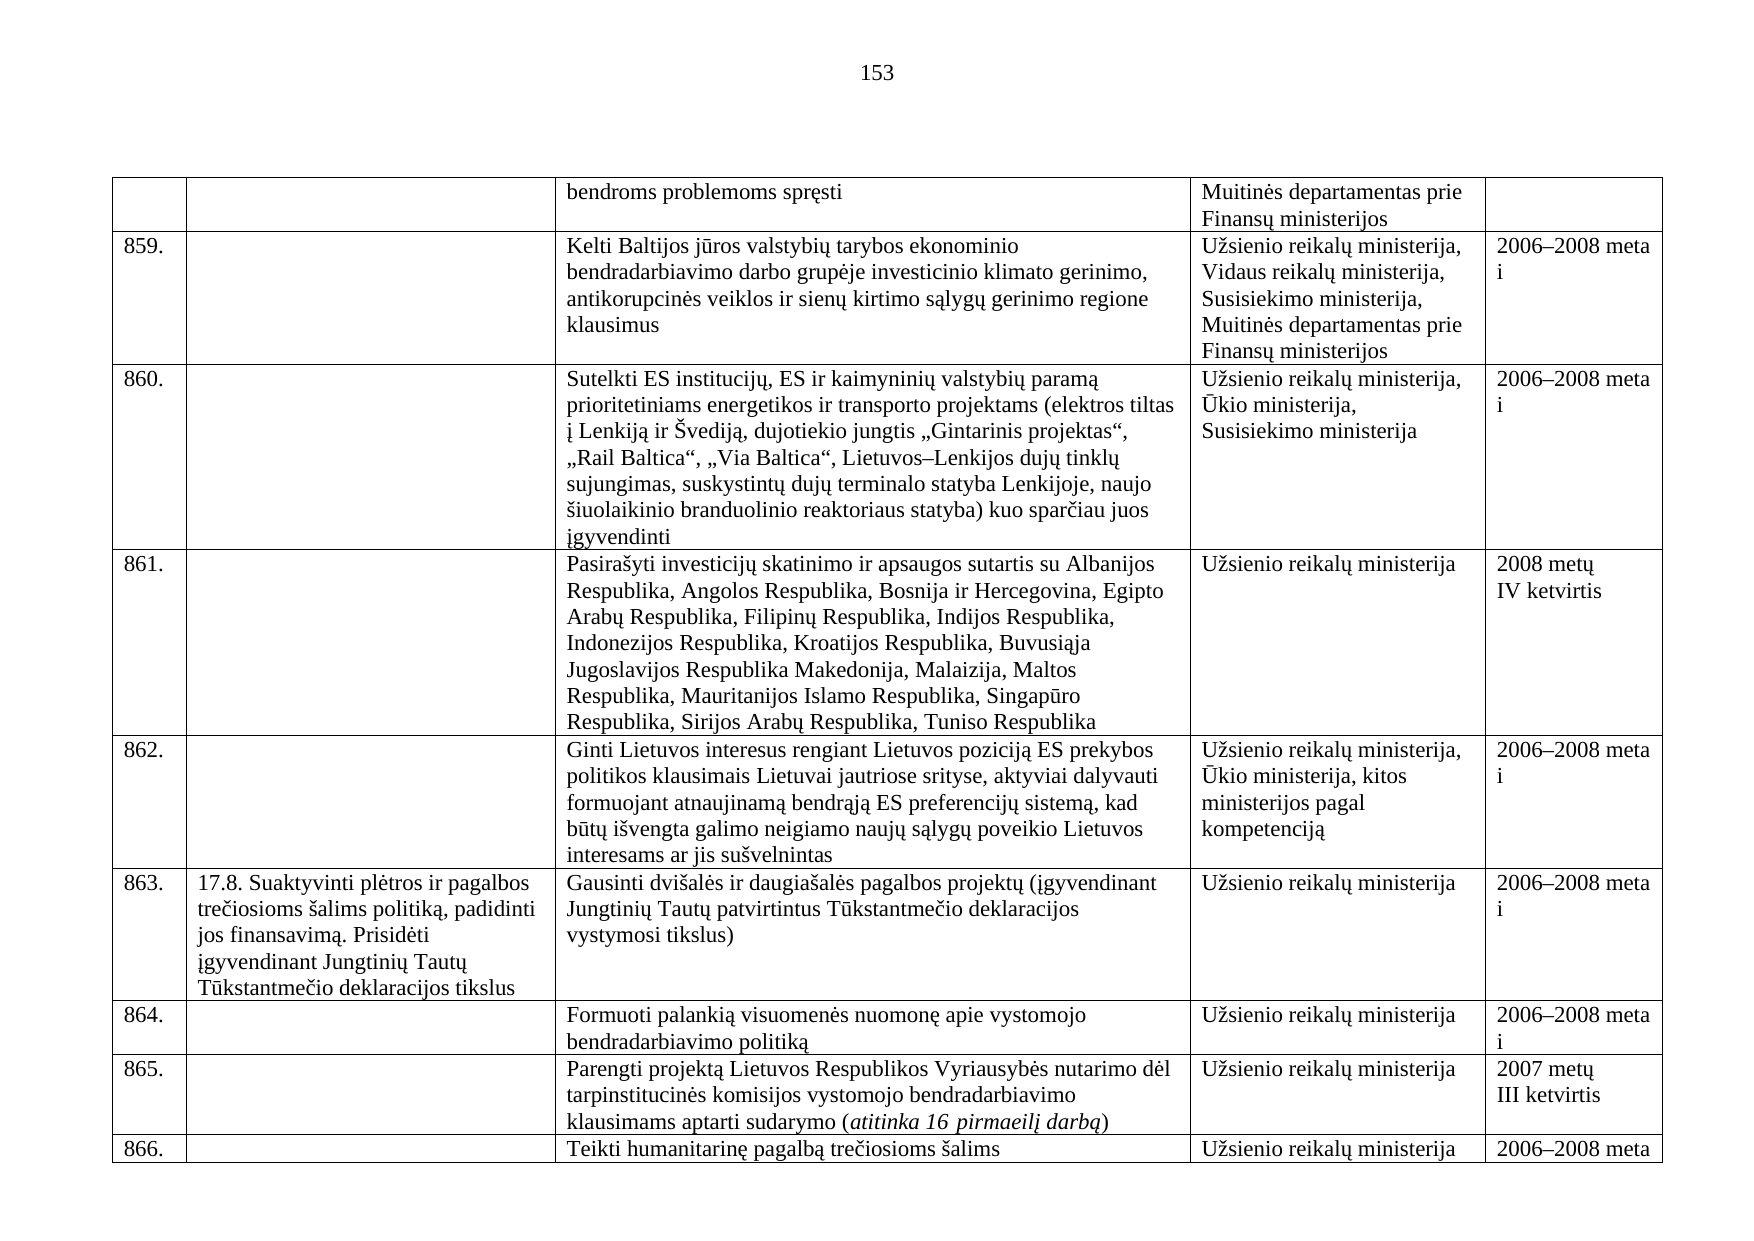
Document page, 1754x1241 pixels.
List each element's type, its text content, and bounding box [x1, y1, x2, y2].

table_cell 2006–2008 metai [1486, 869, 1662, 1000]
table_cell Užsienio reikalų ministerija [1191, 1001, 1485, 1054]
table_cell Parengti projektą Lietuvos Respublikos Vyriausybės nutarimo dėl tarpinstitucinės komisijos vystomojo bendradarbiavimo klausimams aptarti sudarymo (atitinka 16 pirmaeilį darbą) [556, 1055, 1190, 1134]
table_cell [113, 178, 186, 231]
table_cell [187, 232, 555, 364]
table_cell 866. [113, 1135, 186, 1162]
table_cell Ginti Lietuvos interesus rengiant Lietuvos poziciją ES prekybos politikos klausimais Lietuvai jautriose srityse, aktyviai dalyvauti formuojant atnaujinamą bendrąją ES preferencijų sistemą, kad būtų išvengta galimo neigiamo naujų sąlygų poveikio Lietuvos interesams ar jis sušvelnintas [556, 736, 1190, 868]
table_cell 864. [113, 1001, 186, 1054]
table_cell 17.8. Suaktyvinti plėtros ir pagalbos trečiosioms šalims politiką, padidinti jos finansavimą. Prisidėti įgyvendinant Jungtinių Tautų Tūkstantmečio deklaracijos tikslus [187, 869, 555, 1000]
table_cell [187, 736, 555, 868]
table_cell [187, 1001, 555, 1054]
table_cell Užsienio reikalų ministerija [1191, 1055, 1485, 1134]
table_cell 2006–2008 metai [1486, 365, 1662, 549]
table_cell Formuoti palankią visuomenės nuomonę apie vystomojo bendradarbiavimo politiką [556, 1001, 1190, 1054]
table_cell 2006–2008 metai [1486, 736, 1662, 868]
table_cell Gausinti dvišalės ir daugiašalės pagalbos projektų (įgyvendinant Jungtinių Tautų patvirtintus Tūkstantmečio deklaracijos vystymosi tikslus) [556, 869, 1190, 1000]
table_cell Sutelkti ES institucijų, ES ir kaimyninių valstybių paramą prioritetiniams energetikos ir transporto projektams (elektros tiltas į Lenkiją ir Švediją, dujotiekio jungtis „Gintarinis projektas“, „Rail Baltica“, „Via Baltica“, Lietuvos–Lenkijos dujų tinklų sujungimas, suskystintų dujų terminalo statyba Lenkijoje, naujo šiuolaikinio branduolinio reaktoriaus statyba) kuo sparčiau juos įgyvendinti [556, 365, 1190, 549]
table_cell [1486, 178, 1662, 231]
table_cell 2007 metų III ketvirtis [1486, 1055, 1662, 1134]
table_cell 2008 metų IV ketvirtis [1486, 550, 1662, 735]
table_cell 860. [113, 365, 186, 549]
table_cell 2006–2008 metai [1486, 1001, 1662, 1054]
table_cell [187, 1055, 555, 1134]
table_cell Užsienio reikalų ministerija [1191, 550, 1485, 735]
table_cell Teikti humanitarinę pagalbą trečiosioms šalims [556, 1135, 1190, 1162]
table_cell 865. [113, 1055, 186, 1134]
table_cell Užsienio reikalų ministerija, Ūkio ministerija, Susisiekimo ministerija [1191, 365, 1485, 549]
table_cell 2006–2008 metai [1486, 232, 1662, 364]
table_cell [187, 1135, 555, 1162]
table_cell [187, 178, 555, 231]
table_cell bendroms problemoms spręsti [556, 178, 1190, 231]
table_cell Užsienio reikalų ministerija [1191, 1135, 1485, 1162]
table_cell [187, 365, 555, 549]
table_cell [187, 550, 555, 735]
table_cell Pasirašyti investicijų skatinimo ir apsaugos sutartis su Albanijos Respublika, Angolos Respublika, Bosnija ir Hercegovina, Egipto Arabų Respublika, Filipinų Respublika, Indijos Respublika, Indonezijos Respublika, Kroatijos Respublika, Buvusiąja Jugoslavijos Respublika Makedonija, Malaizija, Maltos Respublika, Mauritanijos Islamo Respublika, Singapūro Respublika, Sirijos Arabų Respublika, Tuniso Respublika [556, 550, 1190, 735]
table_cell 863. [113, 869, 186, 1000]
table_cell 862. [113, 736, 186, 868]
table_cell Užsienio reikalų ministerija [1191, 869, 1485, 1000]
table_cell Užsienio reikalų ministerija, Ūkio ministerija, kitos ministerijos pagal kompetenciją [1191, 736, 1485, 868]
table_cell 861. [113, 550, 186, 735]
table_cell 2006–2008 meta [1486, 1135, 1662, 1162]
table_cell Muitinės departamentas prie Finansų ministerijos [1191, 178, 1485, 231]
table_cell 859. [113, 232, 186, 364]
table_cell Užsienio reikalų ministerija, Vidaus reikalų ministerija, Susisiekimo ministerija, Muitinės departamentas prie Finansų ministerijos [1191, 232, 1485, 364]
table_cell Kelti Baltijos jūros valstybių tarybos ekonominio bendradarbiavimo darbo grupėje investicinio klimato gerinimo, antikorupcinės veiklos ir sienų kirtimo sąlygų gerinimo regione klausimus [556, 232, 1190, 364]
